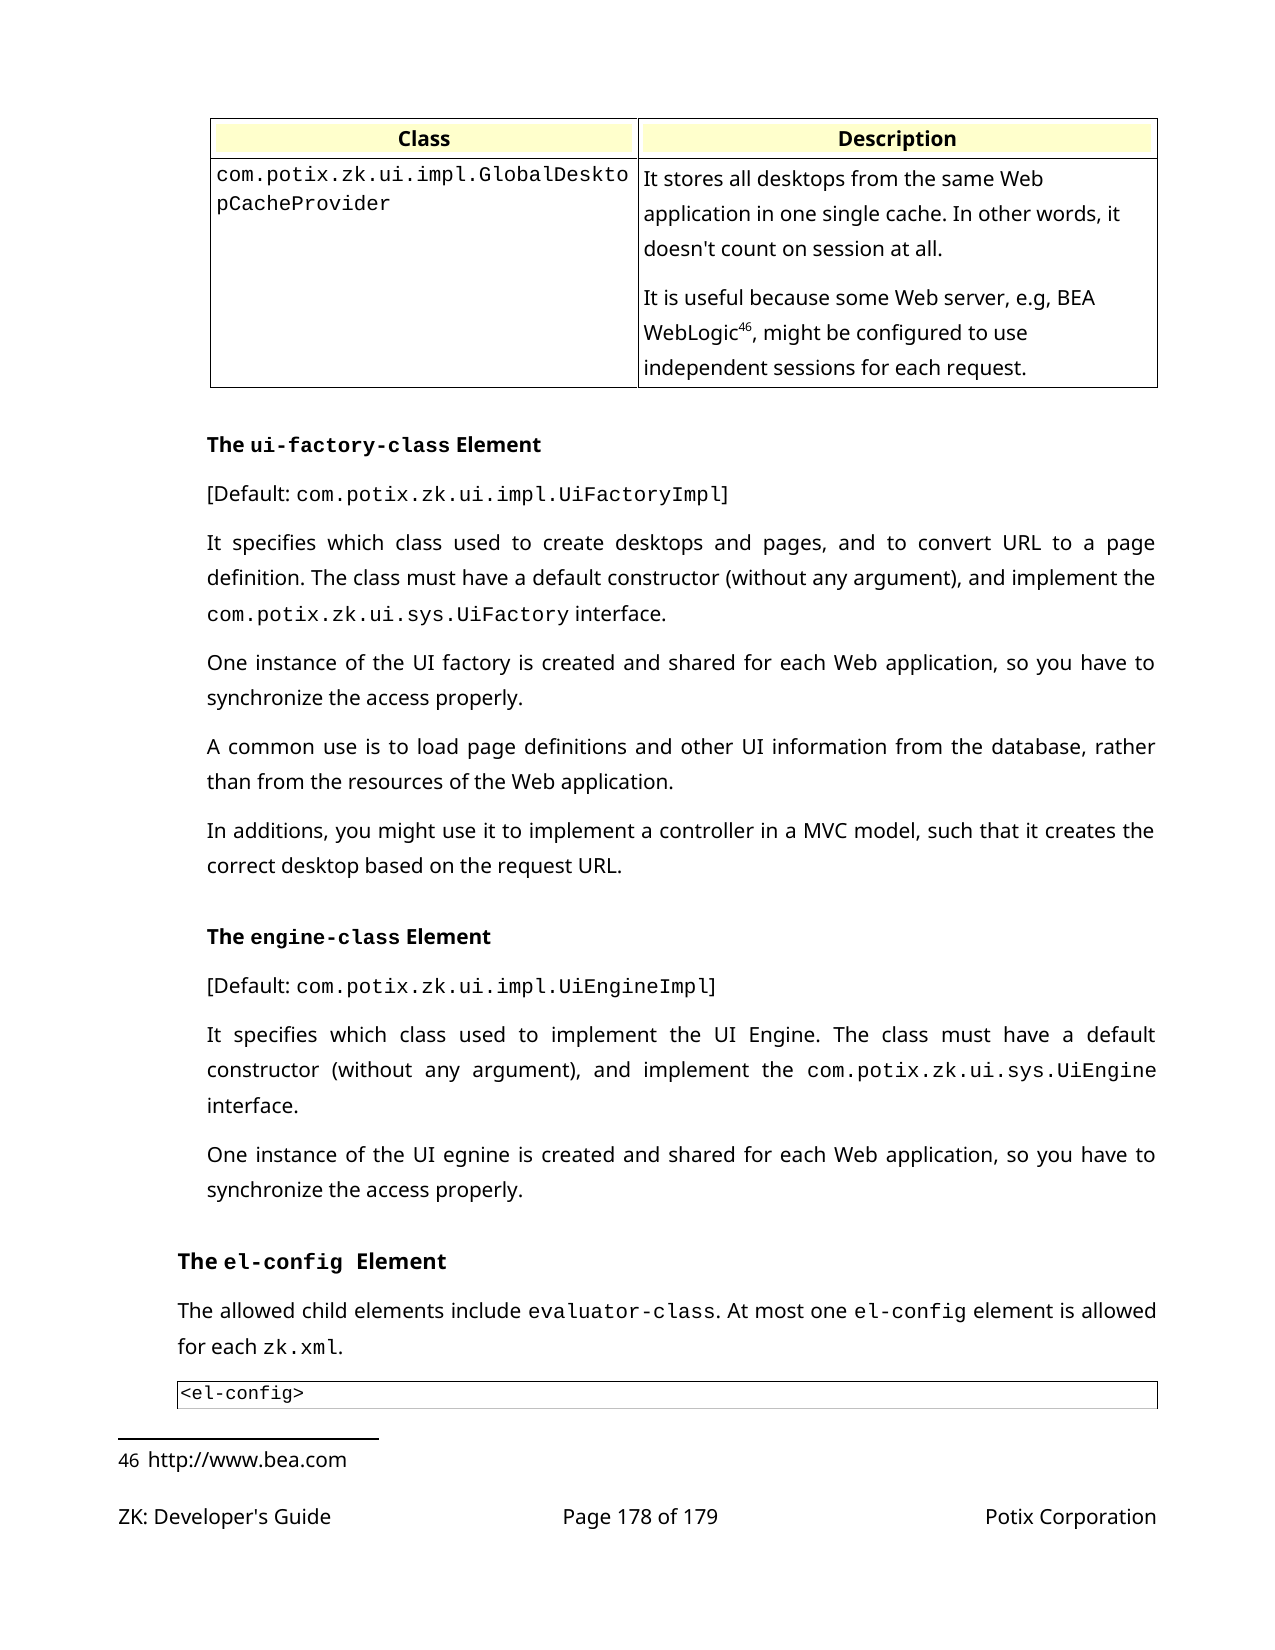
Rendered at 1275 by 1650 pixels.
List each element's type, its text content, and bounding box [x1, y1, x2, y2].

subtitle The el-config Element [177, 1246, 1157, 1276]
table_cell com.potix.zk.ui.impl.GlobalDesktopCacheProvider [211, 159, 637, 387]
text It specifies which class used to implement the UI Engine. The class must have a default constructor (without any argument), and implement the com.potix.zk.ui.sys.UiEngine interface. [207, 1020, 1157, 1119]
table_cell It stores all desktops from the same Web application in one single cache. In other words, it doesn't count on session at all. It is useful because some Web server, e.g, BEA WebLogic, might be configured to use independent sessions for each request. [639, 159, 1157, 387]
text <el-config> [178, 1382, 1157, 1408]
subtitle The ui-factory-class Element [207, 430, 1157, 458]
text A common use is to load page definitions and other UI information from the database, rather than from the resources of the Web application. [207, 732, 1157, 795]
text One instance of the UI factory is created and shared for each Web application, so you have to synchronize the access properly. [207, 648, 1157, 711]
text One instance of the UI egnine is created and shared for each Web application, so you have to synchronize the access properly. [207, 1140, 1157, 1203]
text [Default: com.potix.zk.ui.impl.UiFactoryImpl] [207, 479, 1157, 508]
text [Default: com.potix.zk.ui.impl.UiEngineImpl] [207, 971, 1157, 1000]
subtitle The engine-class Element [207, 922, 1157, 951]
text In additions, you might use it to implement a controller in a MVC model, such that it creates the correct desktop based on the request URL. [207, 816, 1157, 879]
table_header Description [639, 119, 1157, 158]
text It specifies which class used to create desktops and pages, and to convert URL to a page definition. The class must have a default constructor (without any argument), and implement the com.potix.zk.ui.sys.UiFactory interface. [207, 528, 1157, 627]
table_header Class [211, 119, 637, 158]
text The allowed child elements include evaluator-class. At most one el-config element is allowed for each zk.xml. [177, 1297, 1157, 1361]
